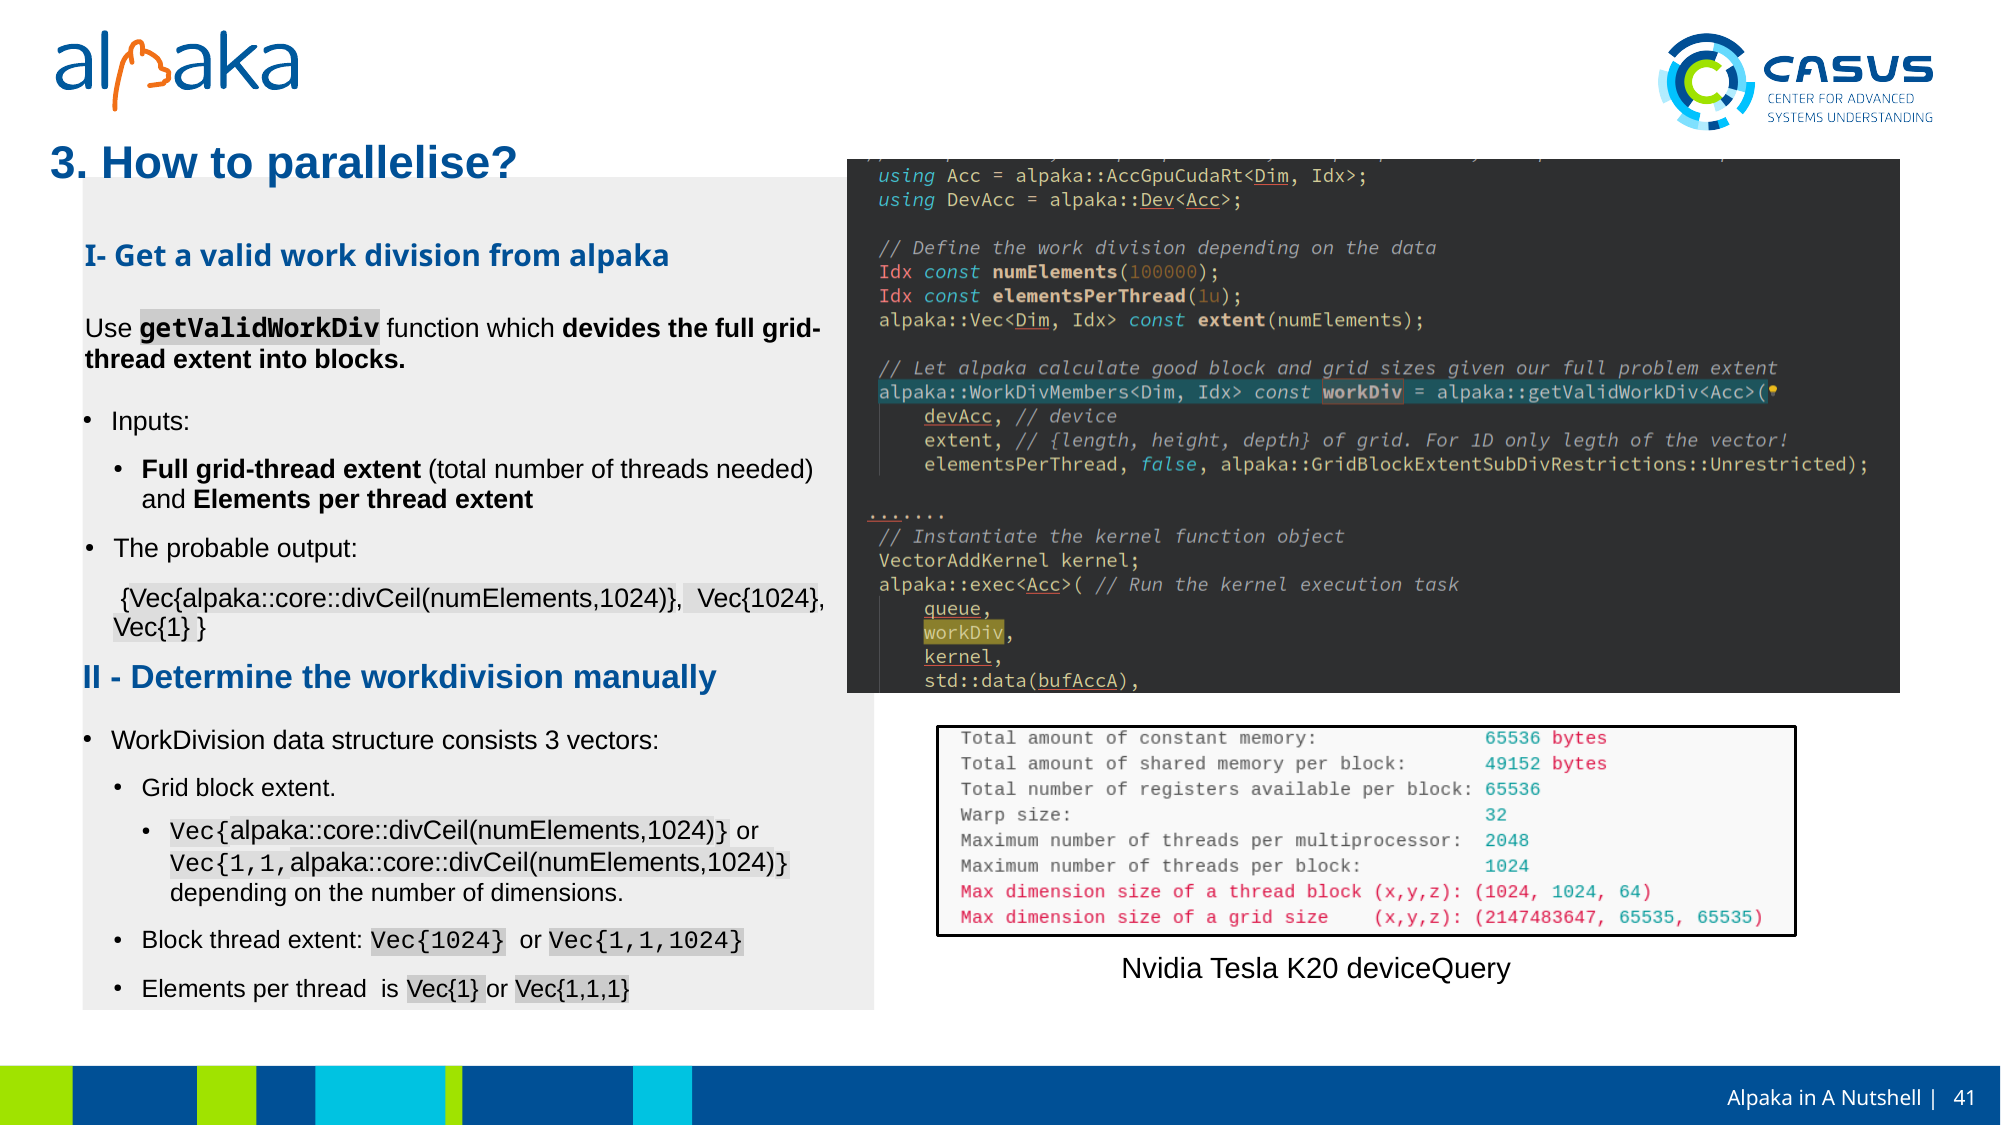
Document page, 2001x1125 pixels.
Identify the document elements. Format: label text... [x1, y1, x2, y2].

text_box 3. How to parallelise? [35, 129, 577, 201]
picture [55, 29, 299, 113]
picture [1658, 33, 1933, 131]
text_box Nvidia Tesla K20 deviceQuery [1106, 944, 1542, 993]
list I- Get a valid work division from alpaka Use getValidWorkDiv function which devides the full grid-thread extent into blocks. Inputs: Full grid-thread extent (total number of threads needed) and Elements per thread extent The probable output: {Vec{alpaka::core::divCeil(numElements,1024)}, Vec{1024}, Vec{1} } II - Determine the workdivision manually WorkDivision data structure consists 3 vectors: Grid block extent. Vec{alpaka::core::divCeil(numElements,1024)} or Vec{1,1,alpaka::core::divCeil(numElements,1024)} depending on the number of dimensions. Block thread extent: Vec{1024} or Vec{1,1,1024} Elements per thread is Vec{1} or Vec{1,1,1} [82, 177, 875, 1010]
picture [847, 159, 1900, 693]
picture [938, 728, 1795, 934]
